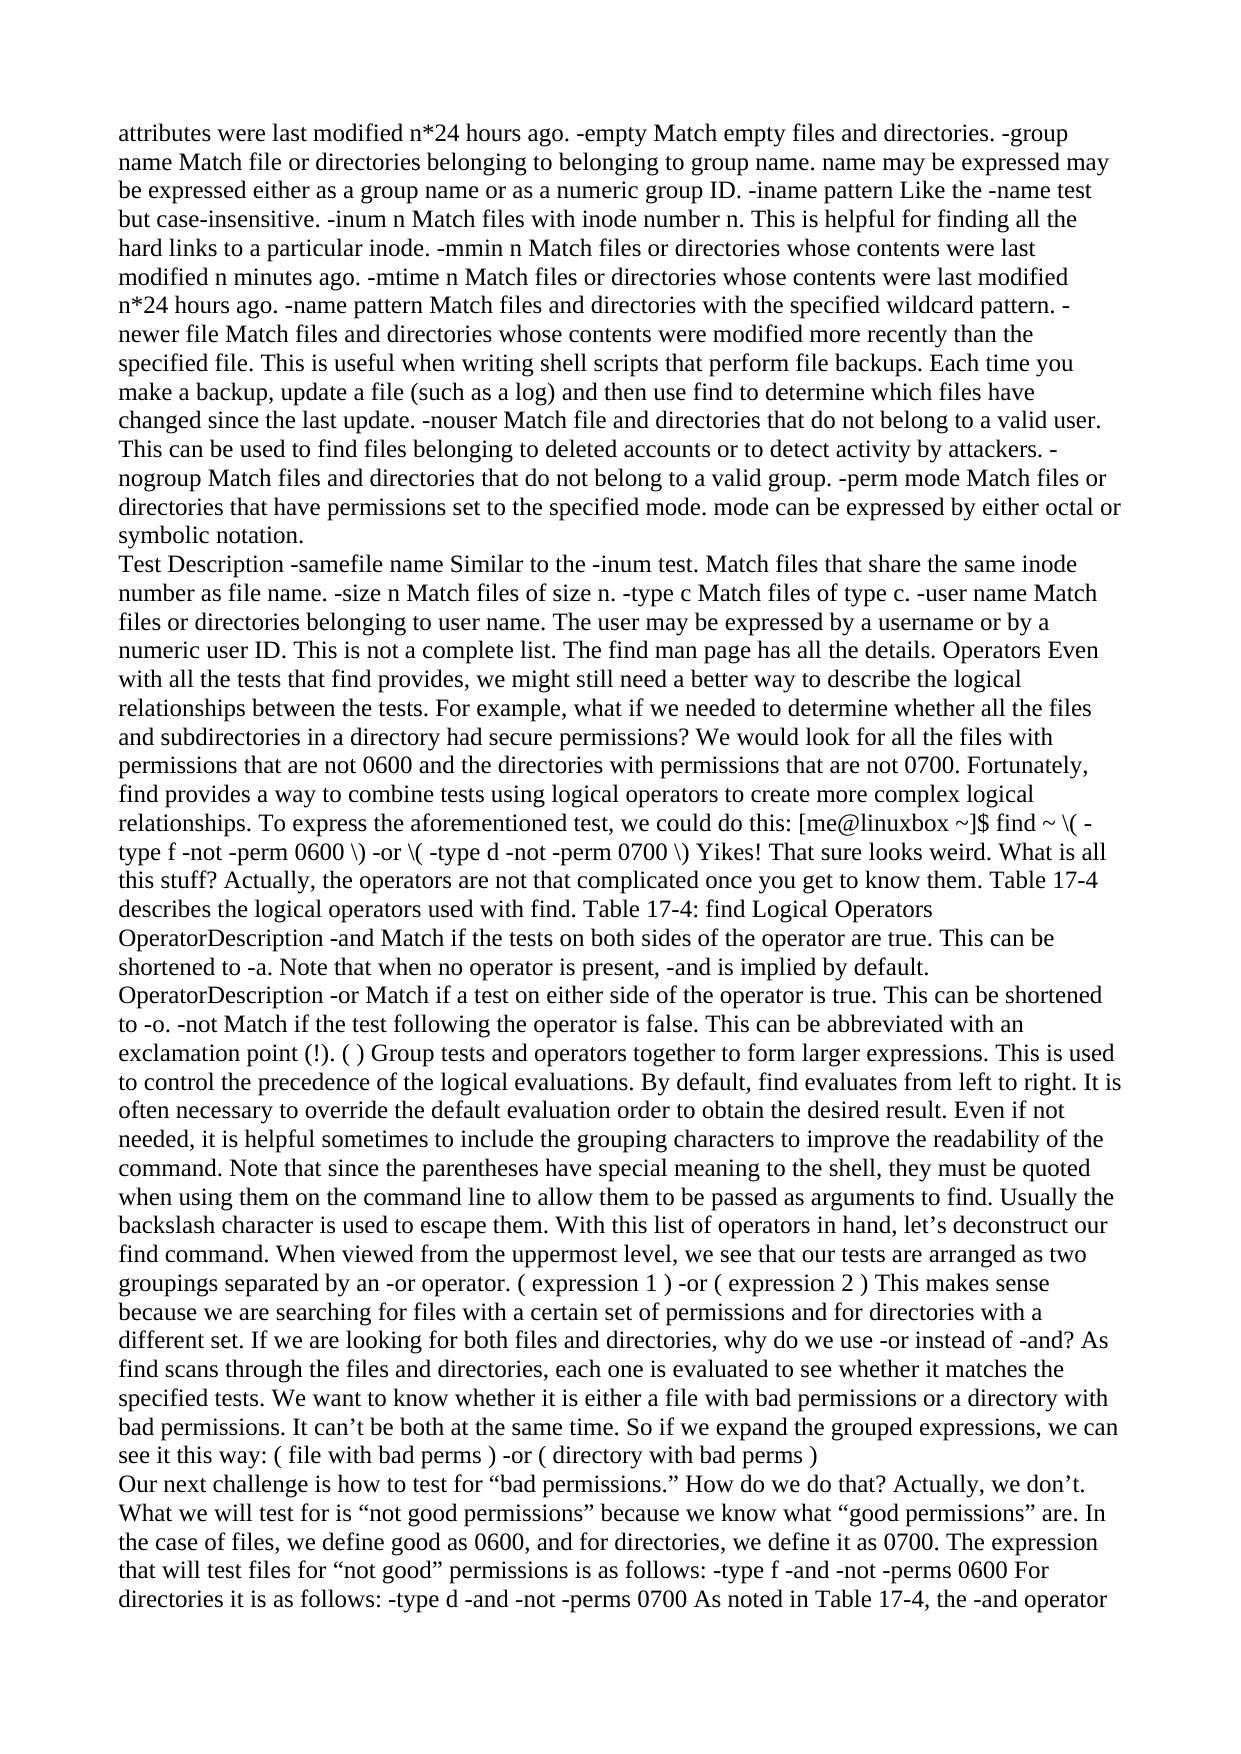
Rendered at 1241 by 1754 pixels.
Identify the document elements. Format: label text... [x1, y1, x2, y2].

text Our next challenge is how to test for “bad permissions.” How do we do that? Actually, we don’t. What we will test for is “not good permissions” because we know what “good permissions” are. In the case of files, we define good as 0600, and for directories, we define it as 0700. The expression that will test files for “not good” permissions is as follows: -type f -and -not -perms 0600 For directories it is as follows: -type d -and -not -perms 0700 As noted in Table 17-4, the -and operator [118, 1469, 1122, 1613]
text Test Description -samefile name Similar to the -inum test. Match files that share the same inode number as file name. -size n Match files of size n. -type c Match files of type c. -user name Match files or directories belonging to user name. The user may be expressed by a username or by a numeric user ID. This is not a complete list. The find man page has all the details. Operators Even with all the tests that find provides, we might still need a better way to describe the logical relationships between the tests. For example, what if we needed to determine whether all the files and subdirectories in a directory had secure permissions? We would look for all the files with permissions that are not 0600 and the directories with permissions that are not 0700. Fortunately, find provides a way to combine tests using logical operators to create more complex logical relationships. To express the aforementioned test, we could do this: [me@linuxbox ~]$ find ~ \( -type f -not -perm 0600 \) -or \( -type d -not -perm 0700 \) Yikes! That sure looks weird. What is all this stuff? Actually, the operators are not that complicated once you get to know them. Table 17-4 describes the logical operators used with find. Table 17-4: find Logical Operators OperatorDescription -and Match if the tests on both sides of the operator are true. This can be shortened to -a. Note that when no operator is present, -and is implied by default. [118, 549, 1122, 981]
text OperatorDescription -or Match if a test on either side of the operator is true. This can be shortened to -o. -not Match if the test following the operator is false. This can be abbreviated with an exclamation point (!). ( ) Group tests and operators together to form larger expressions. This is used to control the precedence of the logical evaluations. By default, find evaluates from left to right. It is often necessary to override the default evaluation order to obtain the desired result. Even if not needed, it is helpful sometimes to include the grouping characters to improve the readability of the command. Note that since the parentheses have special meaning to the shell, they must be quoted when using them on the command line to allow them to be passed as arguments to find. Usually the backslash character is used to escape them. With this list of operators in hand, let’s deconstruct our find command. When viewed from the uppermost level, we see that our tests are arranged as two groupings separated by an -or operator. ( expression 1 ) -or ( expression 2 ) This makes sense because we are searching for files with a certain set of permissions and for directories with a different set. If we are looking for both files and directories, why do we use -or instead of -and? As find scans through the files and directories, each one is evaluated to see whether it matches the specified tests. We want to know whether it is either a file with bad permissions or a directory with bad permissions. It can’t be both at the same time. So if we expand the grouped expressions, we can see it this way: ( file with bad perms ) -or ( directory with bad perms ) [118, 981, 1122, 1469]
text attributes were last modified n*24 hours ago. -empty Match empty files and directories. -group name Match file or directories belonging to belonging to group name. name may be expressed may be expressed either as a group name or as a numeric group ID. -iname pattern Like the -name test but case-insensitive. -inum n Match files with inode number n. This is helpful for finding all the hard links to a particular inode. -mmin n Match files or directories whose contents were last modified n minutes ago. -mtime n Match files or directories whose contents were last modified n*24 hours ago. -name pattern Match files and directories with the specified wildcard pattern. -newer file Match files and directories whose contents were modified more recently than the specified file. This is useful when writing shell scripts that perform file backups. Each time you make a backup, update a file (such as a log) and then use find to determine which files have changed since the last update. -nouser Match file and directories that do not belong to a valid user. This can be used to find files belonging to deleted accounts or to detect activity by attackers. -nogroup Match files and directories that do not belong to a valid group. -perm mode Match files or directories that have permissions set to the specified mode. mode can be expressed by either octal or symbolic notation. [118, 118, 1122, 549]
